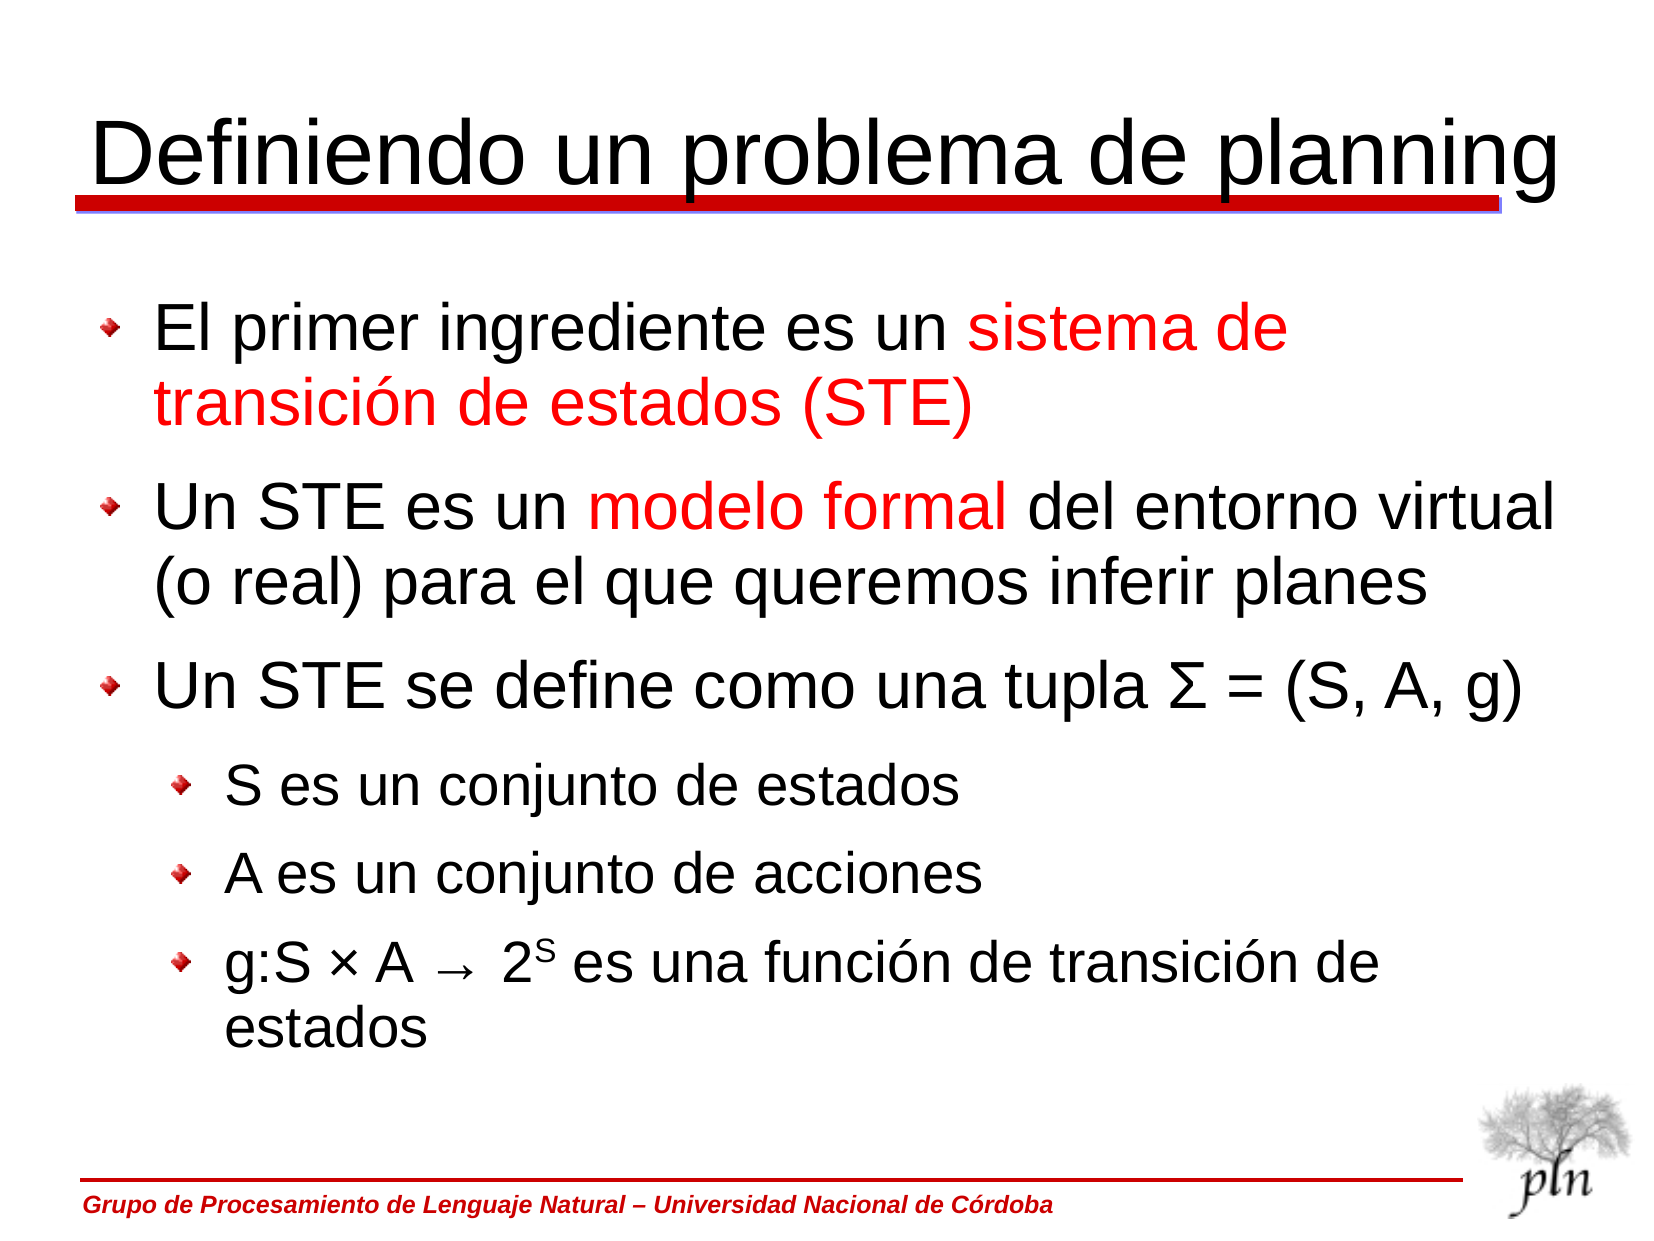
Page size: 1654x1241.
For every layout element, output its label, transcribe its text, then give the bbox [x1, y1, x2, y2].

title Definiendo un problema de planning [82, 56, 1571, 250]
list El primer ingrediente es un sistema de transición de estados (STE) Un STE es un modelo formal del entorno virtual (o real) para el que queremos inferir planes Un STE se define como una tupla Σ = (S, A, g) S es un conjunto de estados A es un conjunto de acciones g:S × A → 2S es una función de transición de estados [82, 290, 1571, 1109]
picture [1477, 1083, 1635, 1219]
